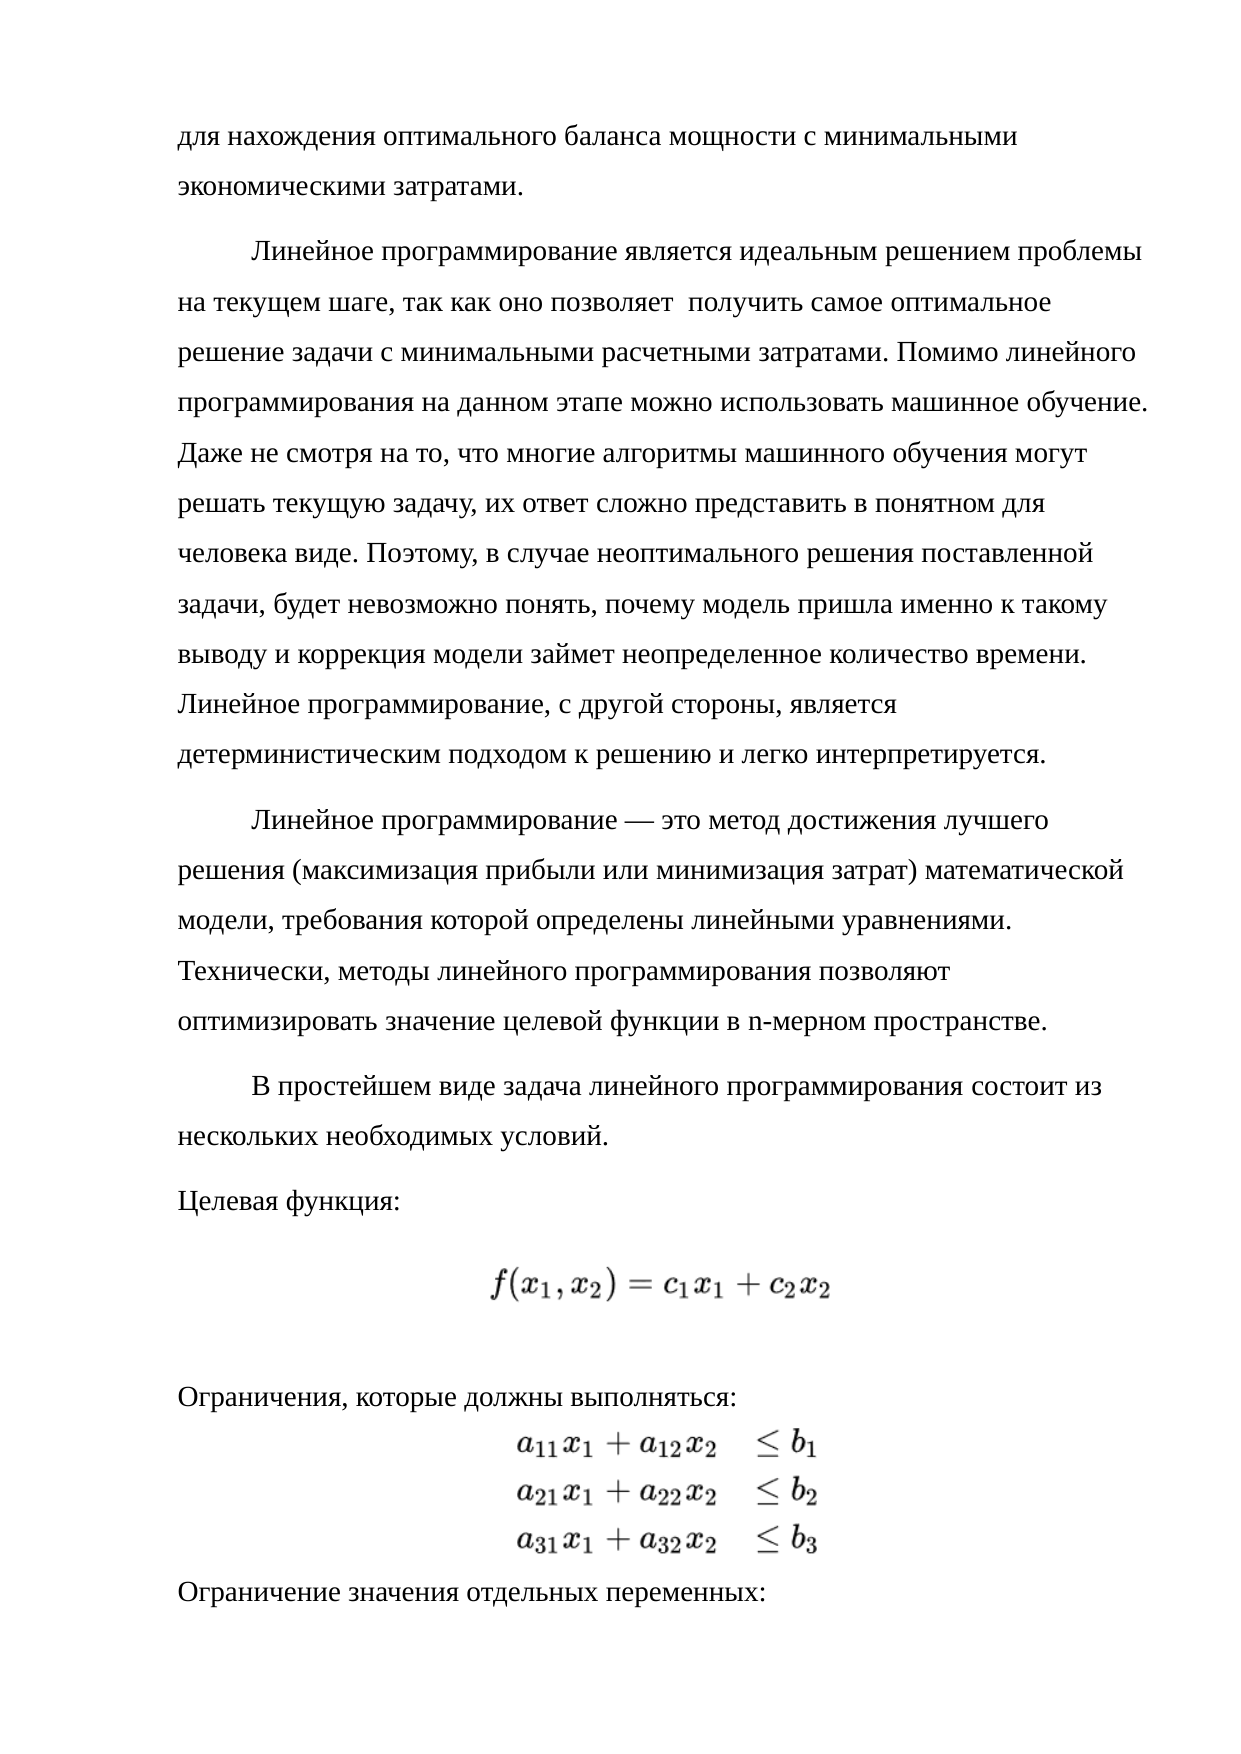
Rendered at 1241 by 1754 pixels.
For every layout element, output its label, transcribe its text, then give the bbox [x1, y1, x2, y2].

text Целевая функция: [177, 1183, 1152, 1217]
text В простейшем виде задача линейного программирования состоит из нескольких необходимых условий. [177, 1068, 1152, 1152]
text для нахождения оптимального баланса мощности с минимальными экономическими затратами. [177, 118, 1152, 202]
picture [511, 1427, 832, 1566]
text Ограничение значения отдельных переменных: [177, 1574, 1152, 1608]
text Линейное программирование — это метод достижения лучшего решения (максимизация прибыли или минимизация затрат) математической модели, требования которой определены линейными уравнениями. Технически, методы линейного программирования позволяют оптимизировать значение целевой функции в n-мерном пространстве. [177, 802, 1152, 1037]
text Линейное программирование является идеальным решением проблемы на текущем шаге, так как оно позволяет получить самое оптимальное решение задачи с минимальными расчетными затратами. Помимо линейного программирования на данном этапе можно использовать машинное обучение. Даже не смотря на то, что многие алгоритмы машинного обучения могут решать текущую задачу, их ответ сложно представить в понятном для человека виде. Поэтому, в случае неоптимального решения поставленной задачи, будет невозможно понять, почему модель пришла именно к такому выводу и коррекция модели займет неопределенное количество времени. Линейное программирование, с другой стороны, является детерминистическим подходом к решению и легко интерпретируется. [177, 233, 1152, 770]
picture [484, 1248, 845, 1323]
text Ограничения, которые должны выполняться: [177, 1379, 1152, 1412]
